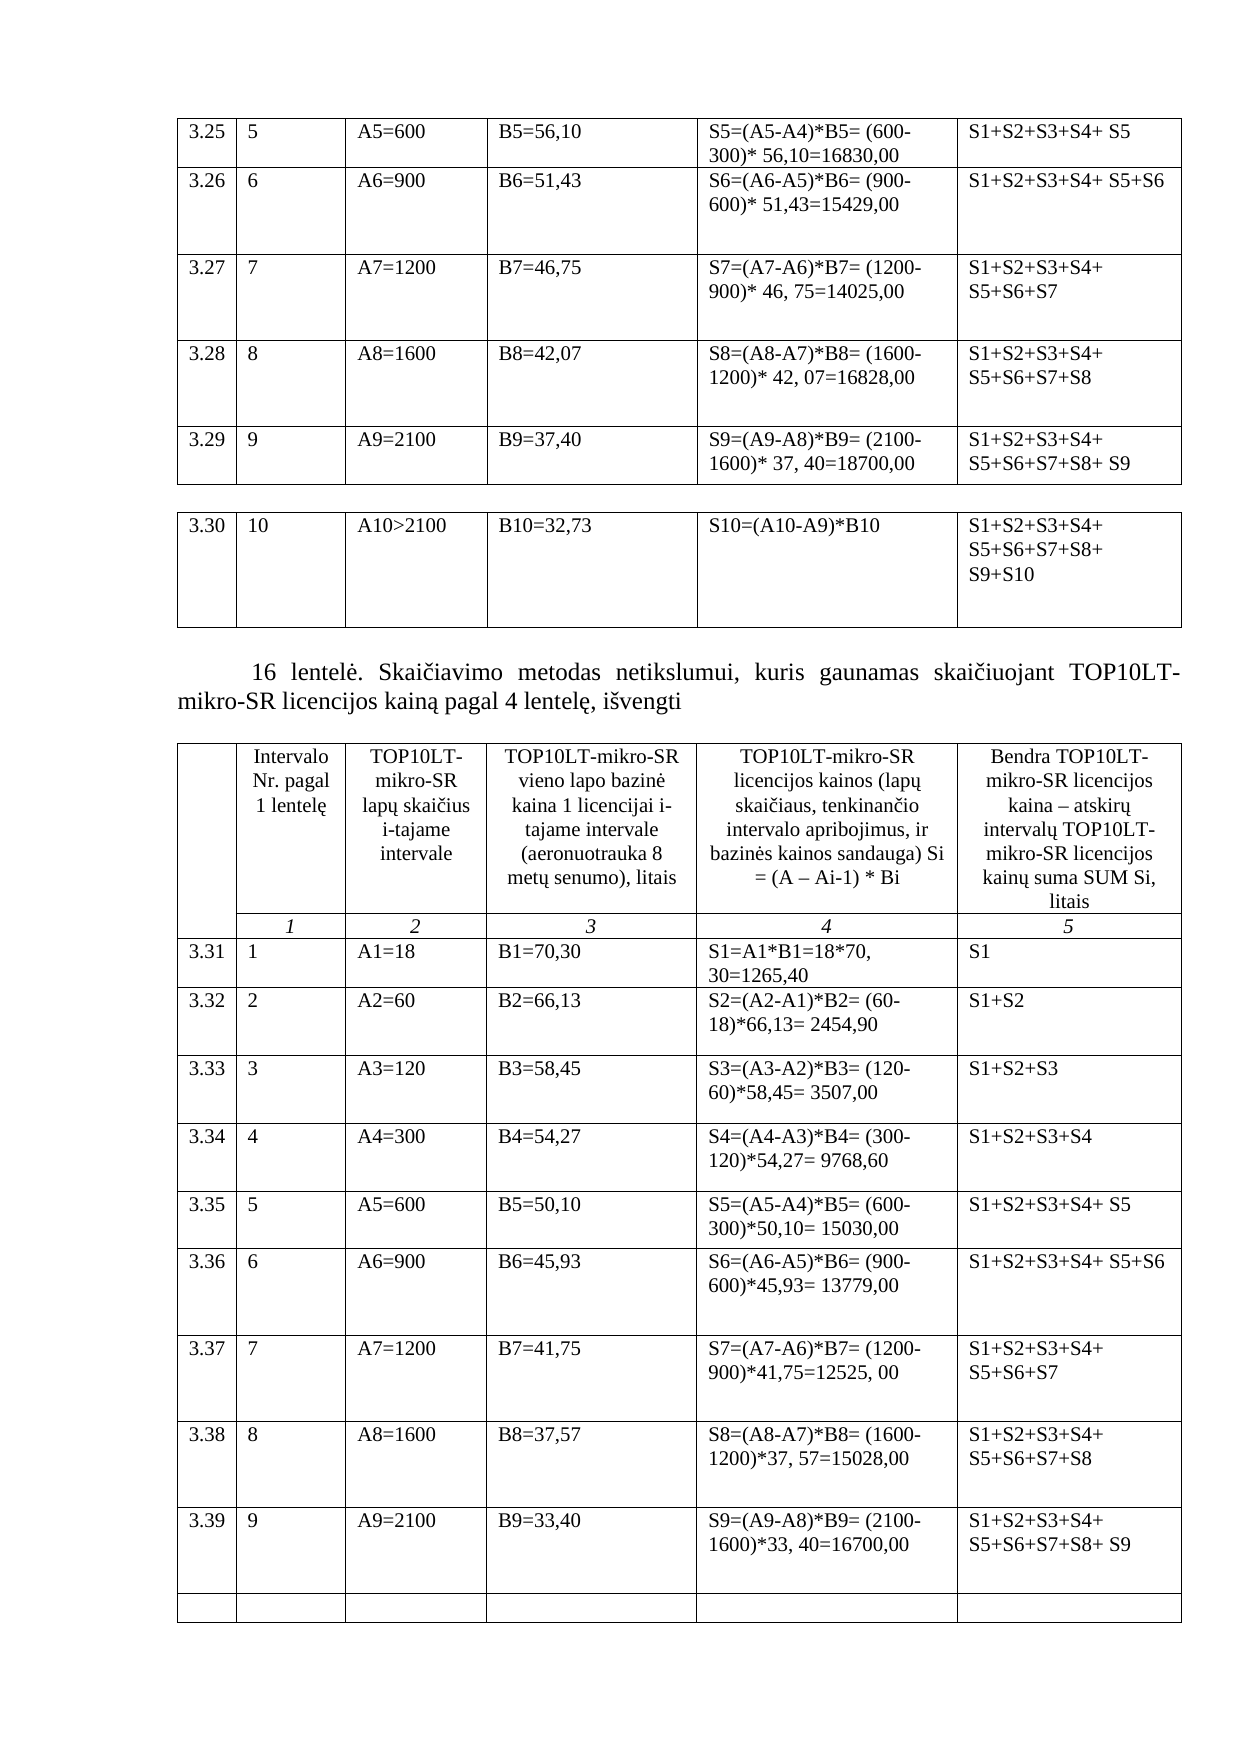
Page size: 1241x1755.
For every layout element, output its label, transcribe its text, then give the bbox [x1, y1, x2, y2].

table_cell A9=2100 [346, 427, 487, 483]
table_cell S1+S2+S3+S4 [958, 1124, 1181, 1191]
table_cell 3.37 [178, 1336, 236, 1421]
table_cell 10 [237, 513, 345, 627]
table_cell 1 [237, 939, 345, 987]
table_cell 3.25 [178, 119, 236, 167]
table_cell B9=33,40 [487, 1508, 696, 1593]
table_cell B2=66,13 [487, 988, 696, 1055]
table_cell B6=45,93 [487, 1249, 696, 1334]
table_cell B5=50,10 [487, 1192, 696, 1248]
table_cell A9=2100 [346, 1508, 486, 1593]
table_cell S1+S2+S3+S4+ S5+S6 [958, 1249, 1181, 1334]
table_cell S7=(A7-A6)*B7= (1200-900)* 46, 75=14025,00 [698, 255, 957, 340]
table_cell S6=(A6-A5)*B6= (900-600)*45,93= 13779,00 [697, 1249, 957, 1334]
table_cell B9=37,40 [488, 427, 697, 483]
table_cell B6=51,43 [488, 168, 697, 253]
table_cell A7=1200 [346, 1336, 486, 1421]
table_cell S1+S2+S3+S4+ S5+S6+S7+S8 [958, 1422, 1181, 1507]
table_cell 3.28 [178, 341, 236, 426]
table_cell 5 [237, 119, 345, 167]
table_cell 3.39 [178, 1508, 236, 1593]
table_header Bendra TOP10LT-mikro-SR licencijos kaina – atskirų intervalų TOP10LT-mikro-SR licencijos kainų suma SUM Si, litais [958, 744, 1181, 913]
table_cell A4=300 [346, 1124, 486, 1191]
table_cell [697, 1594, 957, 1622]
table_cell [487, 1594, 696, 1622]
table_cell S2=(A2-A1)*B2= (60-18)*66,13= 2454,90 [697, 988, 957, 1055]
table_cell 3.30 [178, 513, 236, 627]
table_cell 3.29 [178, 427, 236, 483]
table_cell S5=(A5-A4)*B5= (600-300)*50,10= 15030,00 [697, 1192, 957, 1248]
table_cell A8=1600 [346, 341, 487, 426]
table_cell S1+S2+S3 [958, 1056, 1181, 1123]
table_cell 3.33 [178, 1056, 236, 1123]
table_header TOP10LT-mikro-SR vieno lapo bazinė kaina 1 licencijai i- tajame intervale (aeronuotrauka 8 metų senumo), litais [487, 744, 696, 913]
text 16 lentelė. Skaičiavimo metodas netikslumui, kuris gaunamas skaičiuojant TOP10LT-mikro-SR licencijos kainą pagal 4 lentelę, išvengti [177, 657, 1181, 714]
table_cell A1=18 [346, 939, 486, 987]
table_cell A6=900 [346, 168, 487, 253]
table_cell S3=(A3-A2)*B3= (120-60)*58,45= 3507,00 [697, 1056, 957, 1123]
table_cell A10>2100 [346, 513, 487, 627]
table_cell 7 [237, 1336, 345, 1421]
table_cell S1+S2+S3+S4+ S5+S6+S7+S8+ S9 [958, 427, 1181, 483]
table_cell A8=1600 [346, 1422, 486, 1507]
table_cell S1+S2+S3+S4+ S5+S6+S7 [958, 1336, 1181, 1421]
table_cell 9 [237, 427, 345, 483]
table_cell [958, 1594, 1181, 1622]
table_cell S1 [958, 939, 1181, 987]
table_cell B1=70,30 [487, 939, 696, 987]
table_cell 6 [237, 1249, 345, 1334]
table_cell A3=120 [346, 1056, 486, 1123]
table_cell 5 [958, 914, 1181, 938]
table_cell A5=600 [346, 1192, 486, 1248]
table_cell S1+S2+S3+S4+ S5+S6+S7 [958, 255, 1181, 340]
table_header TOP10LT-mikro-SR lapų skaičius i-tajame intervale [346, 744, 486, 913]
table_cell S5=(A5-A4)*B5= (600-300)* 56,10=16830,00 [698, 119, 957, 167]
table_cell S8=(A8-A7)*B8= (1600-1200)*37, 57=15028,00 [697, 1422, 957, 1507]
table_cell S1+S2+S3+S4+ S5 [958, 119, 1181, 167]
table_cell 4 [697, 914, 957, 938]
table_cell S1+S2+S3+S4+ S5+S6+S7+S8+ S9 [958, 1508, 1181, 1593]
table_cell S1+S2+S3+S4+ S5+S6 [958, 168, 1181, 253]
table_cell S1+S2 [958, 988, 1181, 1055]
table_cell S4=(A4-A3)*B4= (300-120)*54,27= 9768,60 [697, 1124, 957, 1191]
table_cell S10=(A10-A9)*B10 [698, 513, 957, 627]
table_cell 8 [237, 341, 345, 426]
table_cell 2 [237, 988, 345, 1055]
table_cell B8=37,57 [487, 1422, 696, 1507]
table_cell S1+S2+S3+S4+ S5 [958, 1192, 1181, 1248]
table_cell S7=(A7-A6)*B7= (1200- 900)*41,75=12525, 00 [697, 1336, 957, 1421]
table_cell B10=32,73 [488, 513, 697, 627]
table_cell A6=900 [346, 1249, 486, 1334]
table_cell S6=(A6-A5)*B6= (900-600)* 51,43=15429,00 [698, 168, 957, 253]
table_cell B4=54,27 [487, 1124, 696, 1191]
table_cell 3 [487, 914, 696, 938]
table_cell 7 [237, 255, 345, 340]
table_cell 3.35 [178, 1192, 236, 1248]
table_cell A2=60 [346, 988, 486, 1055]
table_cell 5 [237, 1192, 345, 1248]
table_header TOP10LT-mikro-SR licencijos kainos (lapų skaičiaus, tenkinančio intervalo apribojimus, ir bazinės kainos sandauga) Si = (A – Ai-1) * Bi [697, 744, 957, 913]
table_cell B3=58,45 [487, 1056, 696, 1123]
table_cell A7=1200 [346, 255, 487, 340]
table_cell B7=46,75 [488, 255, 697, 340]
table_cell S1=A1*B1=18*70, 30=1265,40 [697, 939, 957, 987]
table_cell 3.36 [178, 1249, 236, 1334]
table_cell S9=(A9-A8)*B9= (2100-1600)* 37, 40=18700,00 [698, 427, 957, 483]
table_header [178, 744, 236, 938]
table_cell 9 [237, 1508, 345, 1593]
table_cell S1+S2+S3+S4+ S5+S6+S7+S8 [958, 341, 1181, 426]
table_cell 4 [237, 1124, 345, 1191]
table_cell [346, 1594, 486, 1622]
table_cell 2 [346, 914, 486, 938]
table_cell S1+S2+S3+S4+ S5+S6+S7+S8+ S9+S10 [958, 513, 1181, 627]
table_cell 3.38 [178, 1422, 236, 1507]
table_cell 3.34 [178, 1124, 236, 1191]
table_cell B5=56,10 [488, 119, 697, 167]
table_cell B7=41,75 [487, 1336, 696, 1421]
table_cell 6 [237, 168, 345, 253]
table_cell 3.26 [178, 168, 236, 253]
table_cell 3 [237, 1056, 345, 1123]
table_cell 3.32 [178, 988, 236, 1055]
table_cell 3.31 [178, 939, 236, 987]
table_cell 8 [237, 1422, 345, 1507]
table_cell 1 [237, 914, 345, 938]
table_cell [178, 1594, 236, 1622]
table_cell [237, 1594, 345, 1622]
table_cell S8=(A8-A7)*B8= (1600-1200)* 42, 07=16828,00 [698, 341, 957, 426]
table_cell S9=(A9-A8)*B9= (2100-1600)*33, 40=16700,00 [697, 1508, 957, 1593]
table_header Intervalo Nr. pagal 1 lentelę [237, 744, 345, 913]
table_cell 3.27 [178, 255, 236, 340]
table_cell B8=42,07 [488, 341, 697, 426]
table_cell A5=600 [346, 119, 487, 167]
